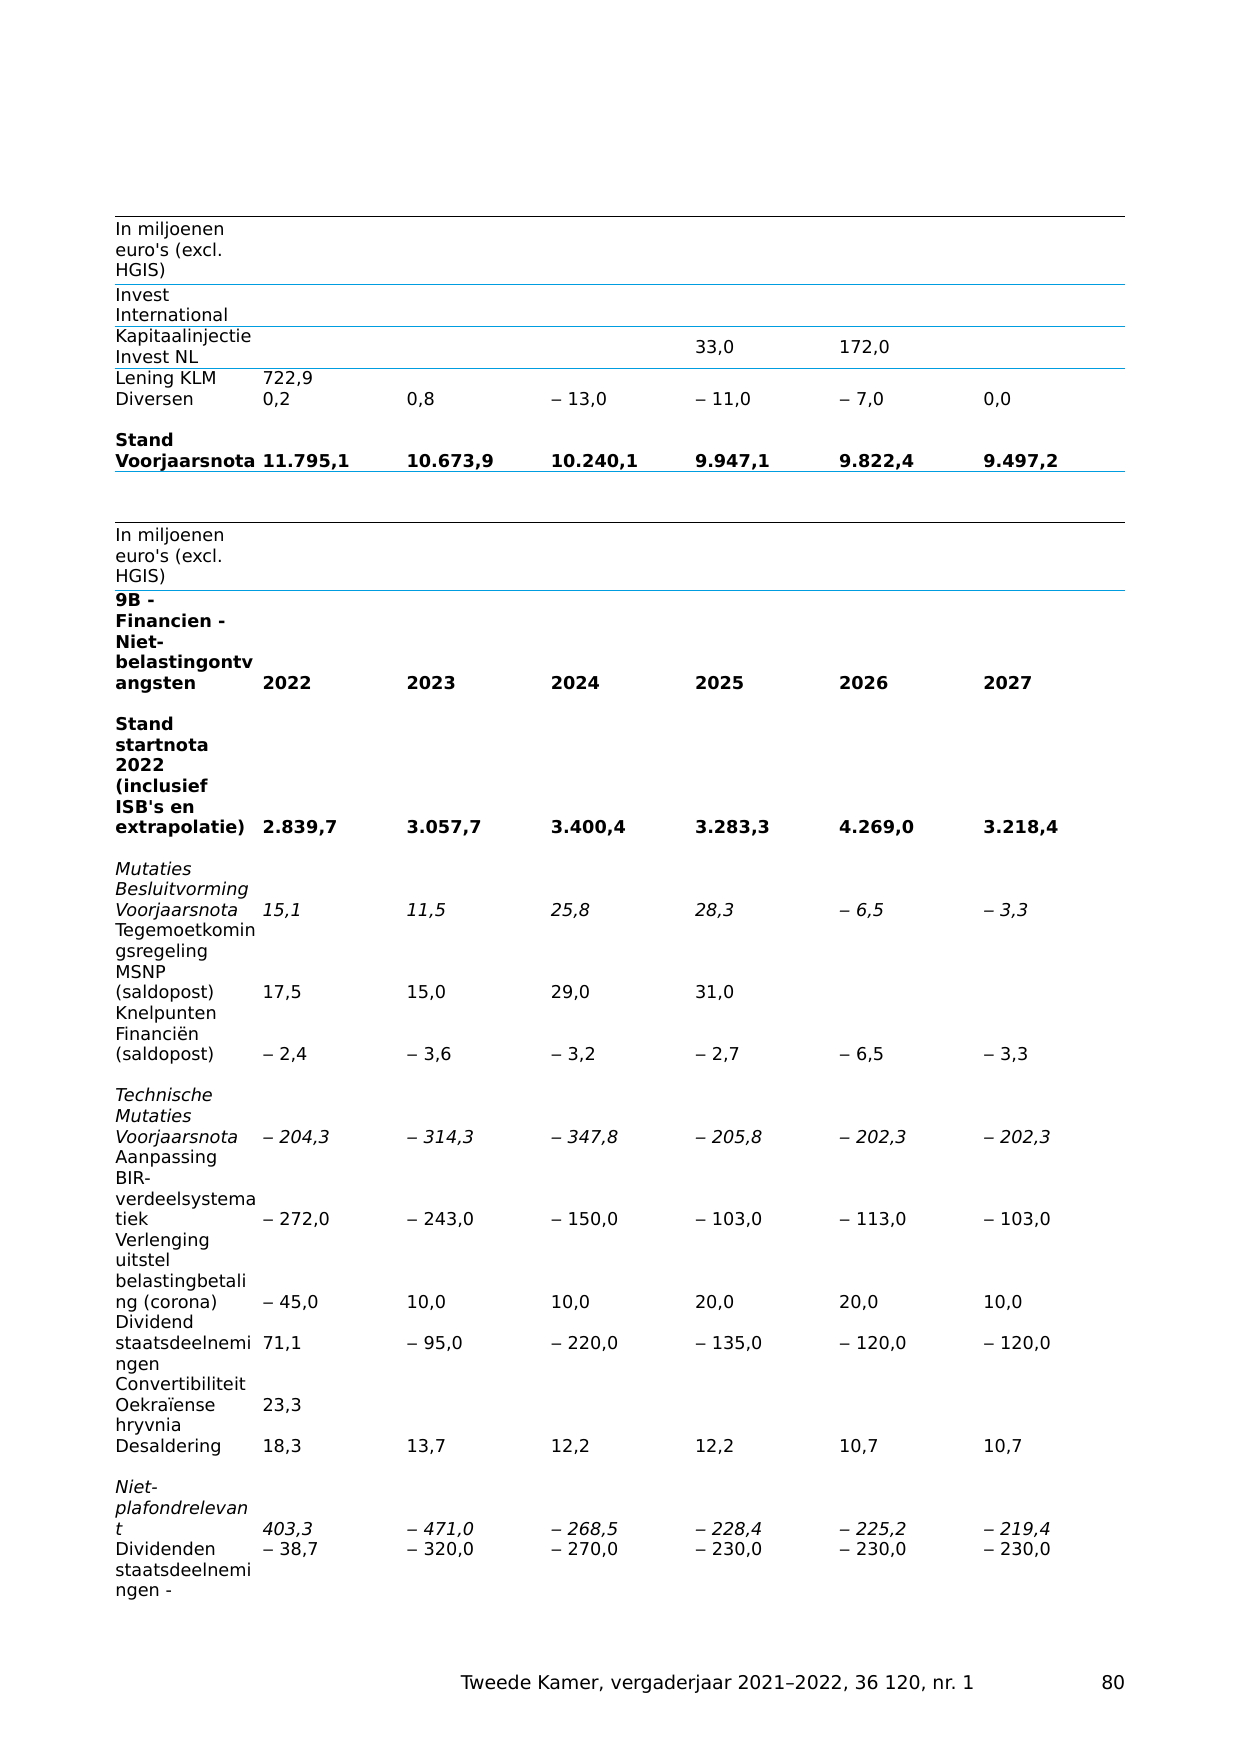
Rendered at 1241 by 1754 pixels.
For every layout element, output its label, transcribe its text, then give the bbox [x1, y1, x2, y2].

table_cell [404, 1065, 548, 1085]
table_cell 15,1 [259, 859, 403, 920]
table_cell ‒ 95,0 [404, 1312, 548, 1374]
table_cell ‒ 3,6 [404, 1003, 548, 1065]
table_cell [692, 694, 836, 714]
table_cell [404, 838, 548, 858]
table_cell [980, 369, 1125, 389]
table_cell ‒ 103,0 [980, 1147, 1125, 1230]
table_cell [692, 369, 836, 389]
table_cell 20,0 [836, 1230, 980, 1312]
table_cell [548, 285, 692, 326]
table_cell ‒ 230,0 [836, 1539, 980, 1601]
table_cell ‒ 135,0 [692, 1312, 836, 1374]
table_cell [404, 369, 548, 389]
table_cell [548, 369, 692, 389]
table_cell [259, 217, 403, 284]
table_cell 10.673,9 [404, 430, 548, 471]
table_cell 2025 [692, 591, 836, 693]
table_cell ‒ 230,0 [980, 1539, 1125, 1601]
table_cell Dividend staatsdeelnemingen [115, 1312, 259, 1374]
table_cell ‒ 270,0 [548, 1539, 692, 1601]
table_cell [404, 1457, 548, 1477]
table_cell [404, 1374, 548, 1436]
table_cell ‒ 219,4 [980, 1477, 1125, 1539]
table_cell In miljoenen euro's (excl. HGIS) [115, 523, 259, 590]
table_cell [404, 285, 548, 326]
table_cell ‒ 13,0 [548, 389, 692, 409]
table_cell [259, 285, 403, 326]
table_cell [836, 1457, 980, 1477]
table_cell 722,9 [259, 369, 403, 389]
table_cell 10,7 [980, 1436, 1125, 1457]
table_cell [836, 285, 980, 326]
table_cell [836, 1065, 980, 1085]
table_cell ‒ 113,0 [836, 1147, 980, 1230]
table_cell [404, 523, 548, 590]
table_cell 13,7 [404, 1436, 548, 1457]
table_cell [692, 1374, 836, 1436]
table_cell ‒ 3,3 [980, 1003, 1125, 1065]
table_cell [980, 1457, 1125, 1477]
table_cell [836, 920, 980, 1003]
table_cell ‒ 225,2 [836, 1477, 980, 1539]
table_cell ‒ 204,3 [259, 1085, 403, 1147]
table_cell 17,5 [259, 920, 403, 1003]
table_cell ‒ 120,0 [980, 1312, 1125, 1374]
table_cell [836, 409, 980, 430]
table_cell [115, 694, 259, 714]
table_cell 4.269,0 [836, 714, 980, 838]
table_cell 0,0 [980, 389, 1125, 409]
table_cell Convertibiliteit Oekraïense hryvnia [115, 1374, 259, 1436]
table_cell 71,1 [259, 1312, 403, 1374]
table_cell ‒ 471,0 [404, 1477, 548, 1539]
table_cell 2026 [836, 591, 980, 693]
table_cell Dividenden staatsdeelnemingen [115, 1539, 259, 1601]
table_cell 18,3 [259, 1436, 403, 1457]
table_cell Stand startnota 2022 (inclusief ISB's en extrapolatie) [115, 714, 259, 838]
table_cell 3.400,4 [548, 714, 692, 838]
table_cell 9.497,2 [980, 430, 1125, 471]
table_cell 0,2 [259, 389, 403, 409]
table_cell Tegemoetkomingsregeling MSNP (saldopost) [115, 920, 259, 1003]
table_cell [259, 1065, 403, 1085]
table_cell 31,0 [692, 920, 836, 1003]
table_cell [548, 327, 692, 367]
table_cell [980, 920, 1125, 1003]
table_cell Verlenging uitstel belastingbetaling (corona) [115, 1230, 259, 1312]
table_cell 2024 [548, 591, 692, 693]
table_cell 2022 [259, 591, 403, 693]
table_cell ‒ 7,0 [836, 389, 980, 409]
table_cell 2.839,7 [259, 714, 403, 838]
table_cell [548, 838, 692, 858]
table_cell 0,8 [404, 389, 548, 409]
table_cell [980, 217, 1125, 284]
table_cell ‒ 320,0 [404, 1539, 548, 1601]
table_cell 9B - Financien - Niet-belastingontvangsten [115, 591, 259, 693]
table_cell 9.822,4 [836, 430, 980, 471]
table_cell [548, 409, 692, 430]
table_cell [404, 694, 548, 714]
table_cell [259, 523, 403, 590]
table_cell 172,0 [836, 327, 980, 367]
table_cell Stand Voorjaarsnota [115, 430, 259, 471]
table_cell [836, 369, 980, 389]
table_cell 33,0 [692, 327, 836, 367]
table_cell [259, 1457, 403, 1477]
table_cell [980, 1374, 1125, 1436]
table_header Tabel 39 [115, 497, 1125, 522]
table_cell Diversen [115, 389, 259, 409]
table_cell 10.240,1 [548, 430, 692, 471]
table_cell [692, 523, 836, 590]
table_cell Aanpassing BIR-verdeelsystematiek [115, 1147, 259, 1230]
table_cell 20,0 [692, 1230, 836, 1312]
table_cell Technische Mutaties Voorjaarsnota [115, 1085, 259, 1147]
table_cell [836, 523, 980, 590]
table_cell ‒ 2,4 [259, 1003, 403, 1065]
table_cell [692, 217, 836, 284]
table_cell [692, 1457, 836, 1477]
table_cell ‒ 45,0 [259, 1230, 403, 1312]
table_cell [836, 217, 980, 284]
table_cell [692, 1065, 836, 1085]
table_cell 2027 [980, 591, 1125, 693]
table_cell 3.057,7 [404, 714, 548, 838]
table_cell ‒ 268,5 [548, 1477, 692, 1539]
table_cell [259, 409, 403, 430]
table_cell 12,2 [548, 1436, 692, 1457]
table_cell [980, 838, 1125, 858]
table_cell [980, 327, 1125, 367]
table_cell 11,5 [404, 859, 548, 920]
table_cell Desaldering [115, 1436, 259, 1457]
table_cell ‒ 314,3 [404, 1085, 548, 1147]
table_cell ‒ 202,3 [980, 1085, 1125, 1147]
table_cell 23,3 [259, 1374, 403, 1436]
table_cell [548, 694, 692, 714]
table_cell 3.218,4 [980, 714, 1125, 838]
table_cell 2023 [404, 591, 548, 693]
table_cell 12,2 [692, 1436, 836, 1457]
table_cell 403,3 [259, 1477, 403, 1539]
table_cell [548, 523, 692, 590]
table_cell [548, 1374, 692, 1436]
table_cell Kapitaalinjectie Invest NL [115, 327, 259, 367]
table_cell [692, 285, 836, 326]
table_cell ‒ 202,3 [836, 1085, 980, 1147]
table_cell ‒ 6,5 [836, 859, 980, 920]
table_cell 10,0 [980, 1230, 1125, 1312]
table_cell [980, 285, 1125, 326]
table_cell [980, 523, 1125, 590]
table_cell [836, 1374, 980, 1436]
table_cell Mutaties Besluitvorming Voorjaarsnota [115, 859, 259, 920]
table_cell [548, 1065, 692, 1085]
table_cell 29,0 [548, 920, 692, 1003]
table_cell [115, 1065, 259, 1085]
table_cell ‒ 205,8 [692, 1085, 836, 1147]
table_cell ‒ 347,8 [548, 1085, 692, 1147]
table_cell ‒ 243,0 [404, 1147, 548, 1230]
table_cell ‒ 220,0 [548, 1312, 692, 1374]
table_cell [404, 409, 548, 430]
table_cell In miljoenen euro's (excl. HGIS) [115, 217, 259, 284]
table_cell [404, 217, 548, 284]
table_cell [115, 409, 259, 430]
table_cell 3.283,3 [692, 714, 836, 838]
table_cell ‒ 150,0 [548, 1147, 692, 1230]
table_cell Niet-plafondrelevant [115, 1477, 259, 1539]
table_cell [404, 327, 548, 367]
table_cell [980, 1065, 1125, 1085]
table_cell Invest International [115, 285, 259, 326]
table_cell [115, 838, 259, 858]
table_cell ‒ 6,5 [836, 1003, 980, 1065]
table_cell [692, 838, 836, 858]
table_cell ‒ 3,3 [980, 859, 1125, 920]
table_cell [259, 694, 403, 714]
table_cell [115, 1457, 259, 1477]
table_cell ‒ 38,7 [259, 1539, 403, 1601]
table_cell ‒ 103,0 [692, 1147, 836, 1230]
table_cell 28,3 [692, 859, 836, 920]
table_cell 10,7 [836, 1436, 980, 1457]
table_cell ‒ 272,0 [259, 1147, 403, 1230]
table_cell Lening KLM [115, 369, 259, 389]
table_cell 9.947,1 [692, 430, 836, 471]
table_cell [259, 838, 403, 858]
table_cell [692, 409, 836, 430]
table_cell [259, 327, 403, 367]
table_header Tabel 38 [115, 191, 1125, 216]
table_cell ‒ 11,0 [692, 389, 836, 409]
table_cell 11.795,1 [259, 430, 403, 471]
table_cell ‒ 3,2 [548, 1003, 692, 1065]
table_cell ‒ 120,0 [836, 1312, 980, 1374]
table_cell ‒ 230,0 [692, 1539, 836, 1601]
table_cell [836, 838, 980, 858]
table_cell Knelpunten Financiën (saldopost) [115, 1003, 259, 1065]
table_cell ‒ 228,4 [692, 1477, 836, 1539]
table_cell [980, 694, 1125, 714]
table_cell 10,0 [548, 1230, 692, 1312]
table_cell 15,0 [404, 920, 548, 1003]
table_cell [548, 1457, 692, 1477]
table_cell [548, 217, 692, 284]
table_cell ‒ 2,7 [692, 1003, 836, 1065]
table_cell 25,8 [548, 859, 692, 920]
table_cell [980, 409, 1125, 430]
table_cell [836, 694, 980, 714]
table_cell 10,0 [404, 1230, 548, 1312]
